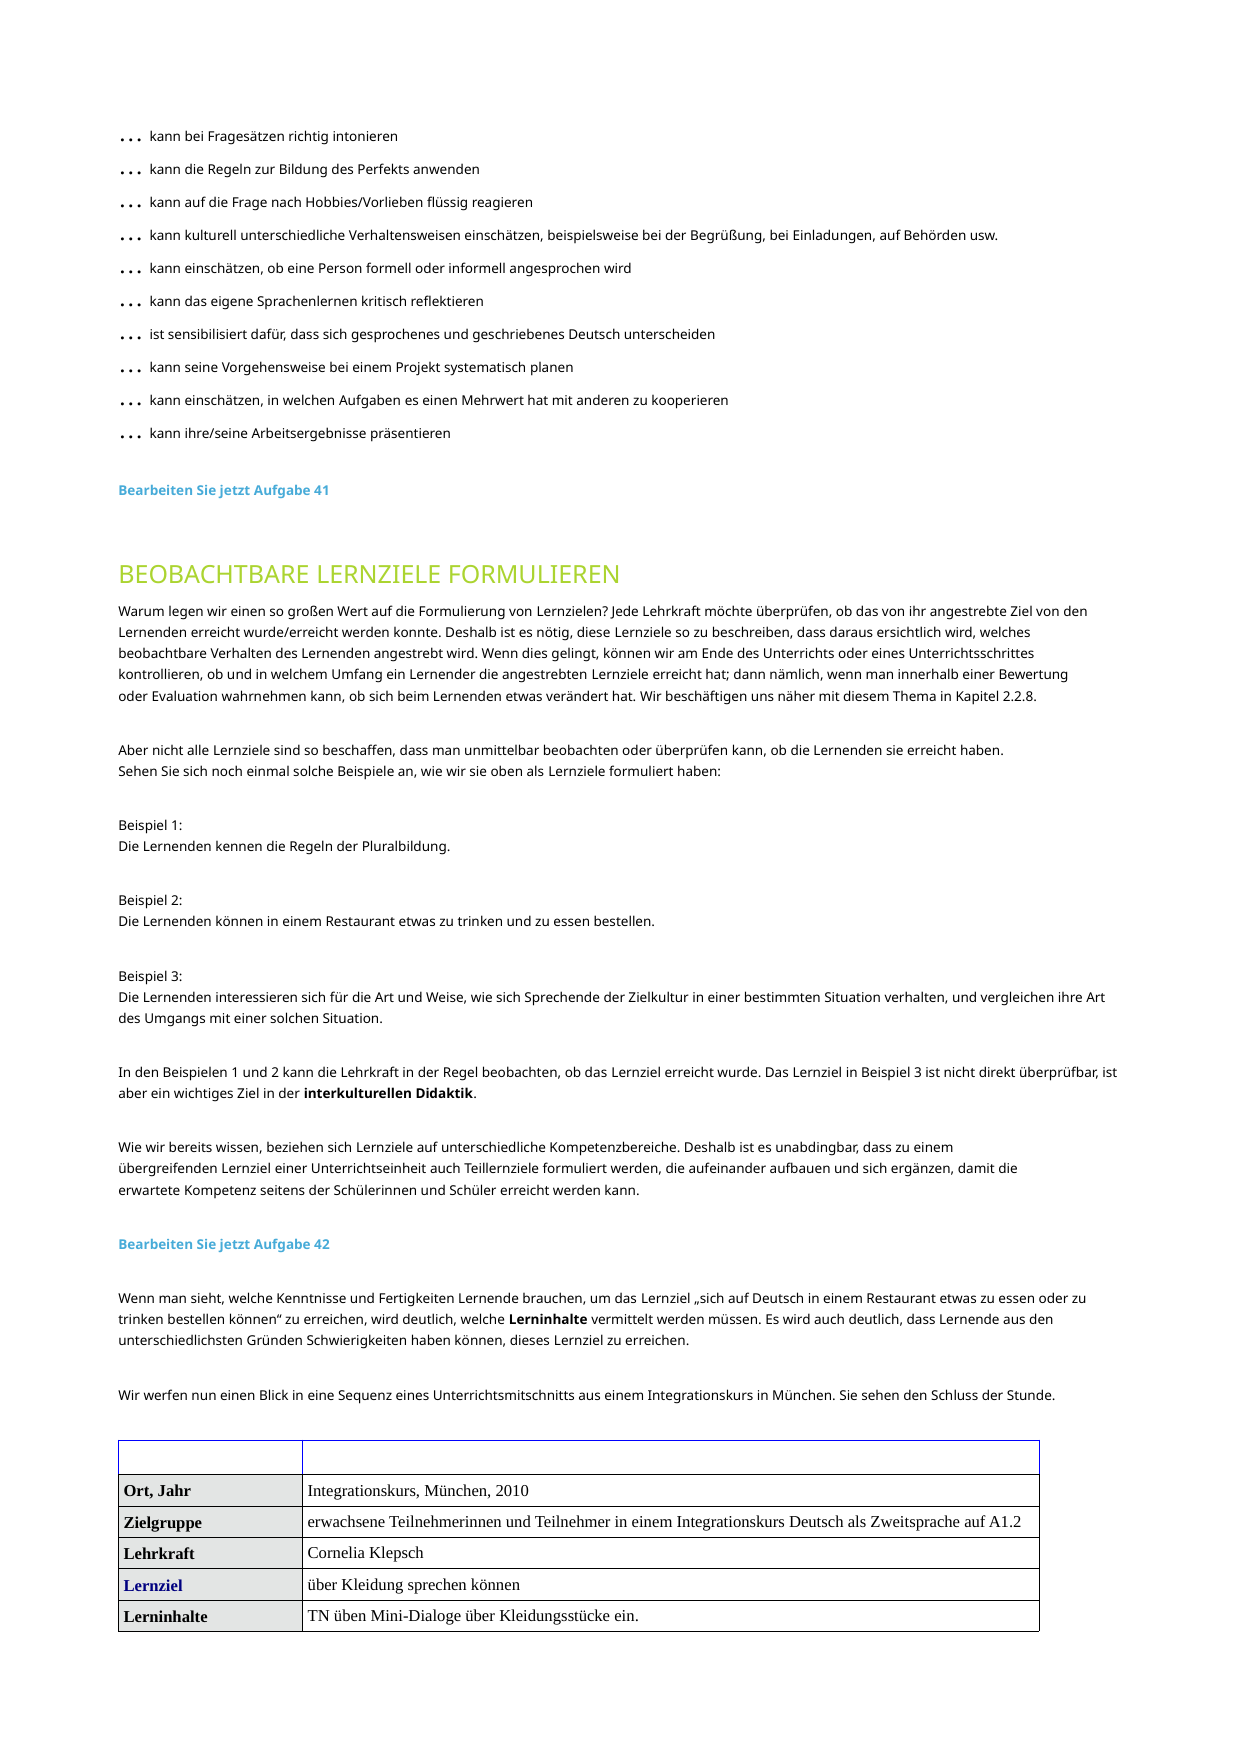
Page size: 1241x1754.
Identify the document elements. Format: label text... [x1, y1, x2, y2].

text … kann das eigene Sprachenlernen kritisch reflektieren [118, 283, 1122, 312]
text … kann einschätzen, ob eine Person formell oder informell angesprochen wird [118, 250, 1122, 279]
subtitle BEOBACHTBARE LERNZIELE FORMULIEREN [118, 556, 1122, 590]
text In den Beispielen 1 und 2 kann die Lehrkraft in der Regel beobachten, ob das Lernziel erreicht wurde. Das Lernziel in Beispiel 3 ist nicht direkt überprüfbar, ist aber ein wichtiges Ziel in der interkulturellen Didaktik. [118, 1063, 1122, 1103]
table_header [303, 1441, 1039, 1474]
text Wir werfen nun einen Blick in eine Sequenz eines Unterrichtsmitschnitts aus einem Integrationskurs in München. Sie sehen den Schluss der Stunde. [118, 1385, 1122, 1404]
table_cell Ort, Jahr [119, 1475, 302, 1506]
text … kann einschätzen, in welchen Aufgaben es einen Mehrwert hat mit anderen zu kooperieren [118, 382, 1122, 411]
table_header [119, 1441, 302, 1474]
text … kann bei Fragesätzen richtig intonieren [118, 118, 1122, 147]
text Wie wir bereits wissen, beziehen sich Lernziele auf unterschiedliche Kompetenzbereiche. Deshalb ist es unabdingbar, dass zu einem übergreifenden Lernziel einer Unterrichtseinheit auch Teillernziele formuliert werden, die aufeinander aufbauen und sich ergänzen, damit die erwartete Kompetenz seitens der Schülerinnen und Schüler erreicht werden kann. [118, 1138, 1122, 1199]
table_cell Integrationskurs, München, 2010 [303, 1475, 1039, 1506]
table_cell TN üben Mini-Dialoge über Kleidungsstücke ein. [303, 1601, 1039, 1631]
text Die Lernenden interessieren sich für die Art und Weise, wie sich Sprechende der Zielkultur in einer bestimmten Situation verhalten, und vergleichen ihre Art des Umgangs mit einer solchen Situation. [118, 988, 1122, 1027]
text Die Lernenden kennen die Regeln der Pluralbildung. [118, 837, 1122, 856]
text Wenn man sieht, welche Kenntnisse und Fertigkeiten Lernende brauchen, um das Lernziel „sich auf Deutsch in einem Restaurant etwas zu essen oder zu trinken bestellen können“ zu erreichen, wird deutlich, welche Lerninhalte vermittelt werden müssen. Es wird auch deutlich, dass Lernende aus den unterschiedlichsten Gründen Schwierigkeiten haben können, dieses Lernziel zu erreichen. [118, 1289, 1122, 1350]
text … kann kulturell unterschiedliche Verhaltensweisen einschätzen, beispielsweise bei der Begrüßung, bei Einladungen, auf Behörden usw. [118, 217, 1122, 246]
text Bearbeiten Sie jetzt Aufgabe 41 [118, 481, 1122, 500]
text Beispiel 1: [118, 816, 1122, 834]
table_cell Cornelia Klepsch [303, 1538, 1039, 1568]
text Sehen Sie sich noch einmal solche Beispiele an, wie wir sie oben als Lernziele formuliert haben: [118, 762, 1122, 780]
table_cell erwachsene Teilnehmerinnen und Teilnehmer in einem Integrationskurs Deutsch als Zweitsprache auf A1.2 [303, 1507, 1039, 1537]
table_cell Lerninhalte [119, 1601, 302, 1631]
text Warum legen wir einen so großen Wert auf die Formulierung von Lernzielen? Jede Lehrkraft möchte überprüfen, ob das von ihr angestrebte Ziel von den Lernenden erreicht wurde/erreicht werden konnte. Deshalb ist es nötig, diese Lernziele so zu beschreiben, dass daraus ersichtlich wird, welches beobachtbare Verhalten des Lernenden angestrebt wird. Wenn dies gelingt, können wir am Ende des Unterrichts oder eines Unterrichtsschrittes kontrollieren, ob und in welchem Umfang ein Lernender die angestrebten Lernziele erreicht hat; dann nämlich, wenn man innerhalb einer Bewertung oder Evaluation wahrnehmen kann, ob sich beim Lernenden etwas verändert hat. Wir beschäftigen uns näher mit diesem Thema in Kapitel 2.2.8. [118, 602, 1122, 705]
text … ist sensibilisiert dafür, dass sich gesprochenes und geschriebenes Deutsch unterscheiden [118, 316, 1122, 345]
text … kann ihre/seine Arbeitsergebnisse präsentieren [118, 415, 1122, 444]
table_cell Zielgruppe [119, 1507, 302, 1537]
text … kann seine Vorgehensweise bei einem Projekt systematisch planen [118, 349, 1122, 378]
text Die Lernenden können in einem Restaurant etwas zu trinken und zu essen bestellen. [118, 912, 1122, 931]
table_cell Lernziel [119, 1569, 302, 1600]
text … kann auf die Frage nach Hobbies/Vorlieben flüssig reagieren [118, 184, 1122, 213]
text Aber nicht alle Lernziele sind so beschaffen, dass man unmittelbar beobachten oder überprüfen kann, ob die Lernenden sie erreicht haben. [118, 741, 1122, 759]
table_cell über Kleidung sprechen können [303, 1569, 1039, 1600]
text … kann die Regeln zur Bildung des Perfekts anwenden [118, 151, 1122, 180]
text Bearbeiten Sie jetzt Aufgabe 42 [118, 1235, 1122, 1253]
text Beispiel 3: [118, 967, 1122, 985]
table_cell Lehrkraft [119, 1538, 302, 1568]
text Beispiel 2: [118, 891, 1122, 910]
